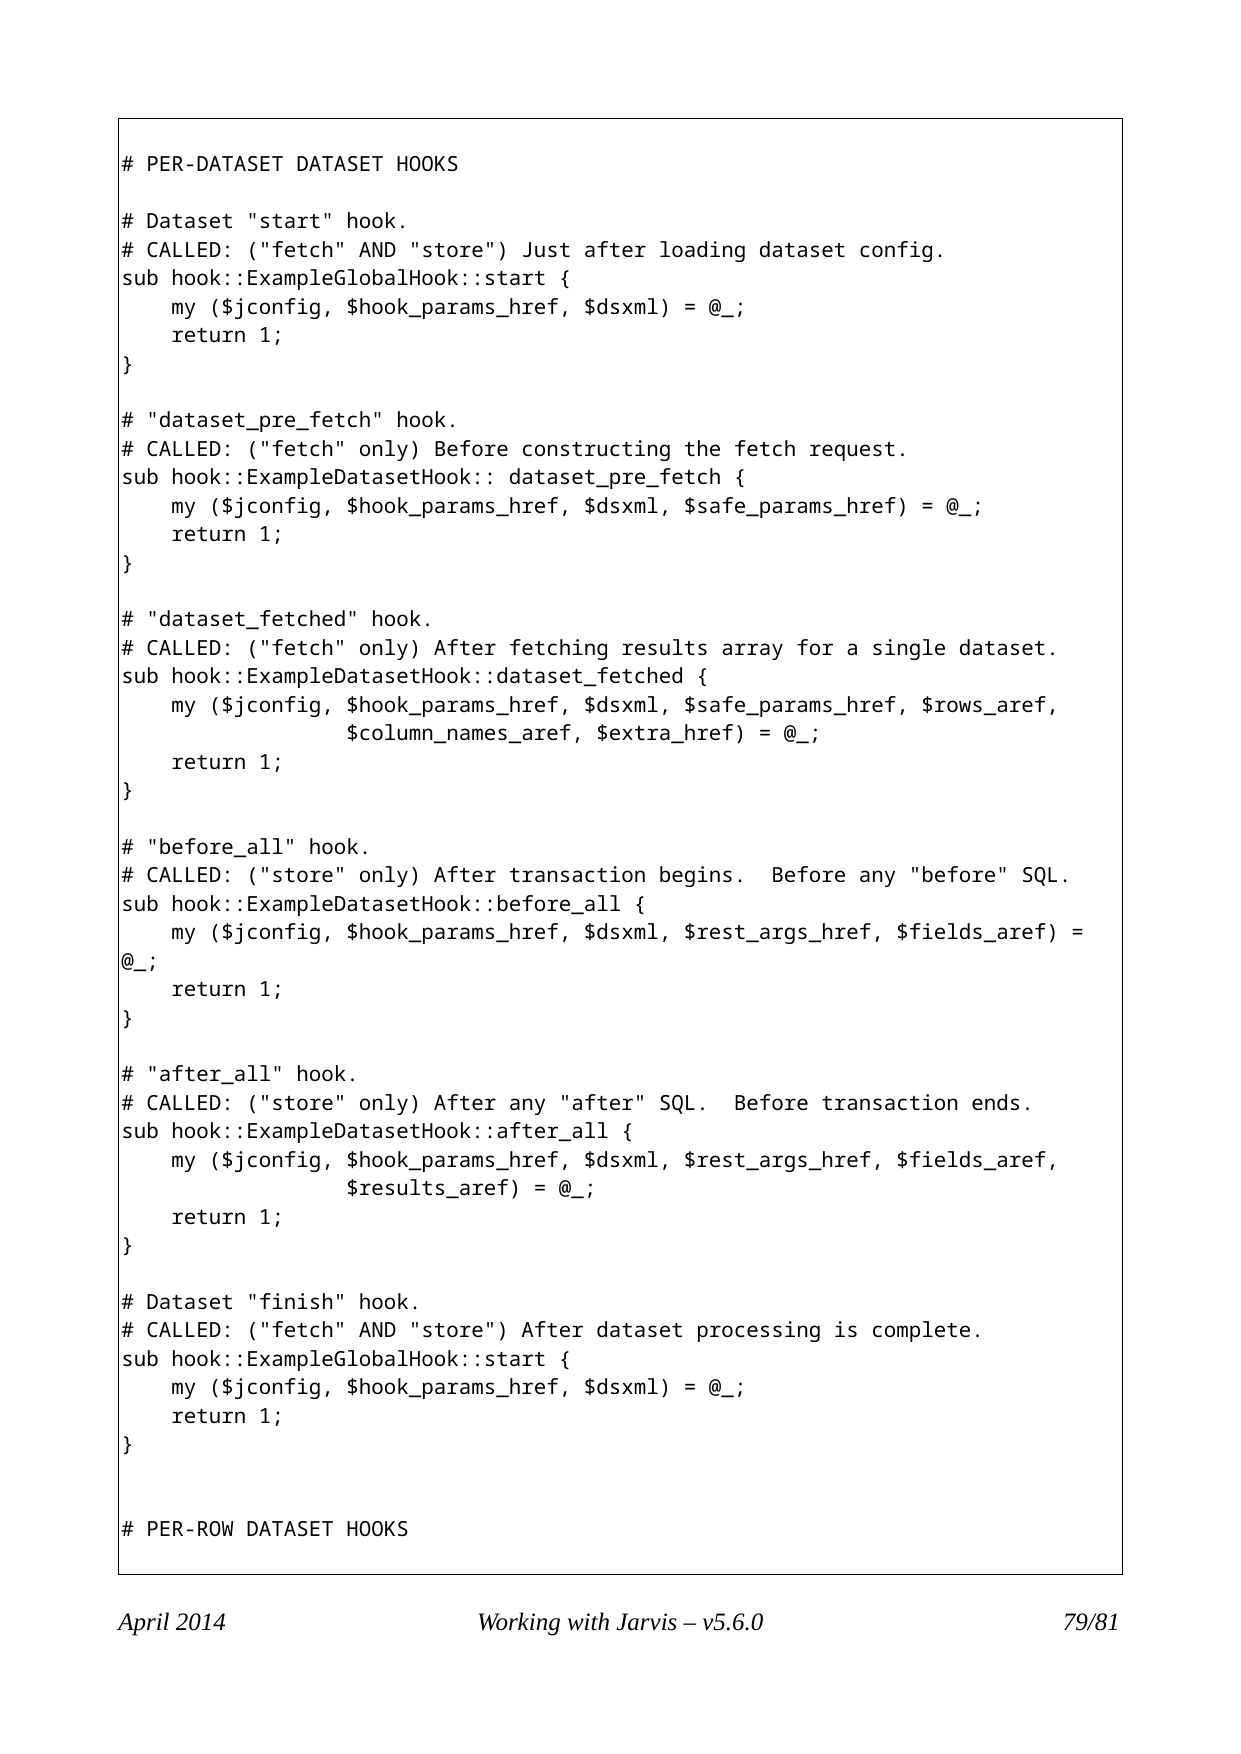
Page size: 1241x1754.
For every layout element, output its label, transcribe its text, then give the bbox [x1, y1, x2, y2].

text my ($jconfig, $hook_params_href, $dsxml) = @_; [119, 1369, 1122, 1398]
text my ($jconfig, $hook_params_href, $dsxml) = @_; [119, 289, 1122, 317]
text } [119, 346, 1122, 377]
text sub hook::ExampleDatasetHook::after_all { [119, 1113, 1122, 1142]
text return 1; [119, 317, 1122, 346]
text # CALLED: ("store" only) After transaction begins. Before any "before" SQL. [119, 857, 1122, 886]
text # CALLED: ("fetch" AND "store") After dataset processing is complete. [119, 1312, 1122, 1341]
text # Dataset "start" hook. [119, 203, 1122, 232]
text return 1; [119, 1199, 1122, 1227]
text # "before_all" hook. [119, 829, 1122, 857]
text # "after_all" hook. [119, 1057, 1122, 1085]
text sub hook::ExampleDatasetHook::before_all { [119, 886, 1122, 914]
text } [119, 772, 1122, 804]
text # CALLED: ("fetch" only) Before constructing the fetch request. [119, 431, 1122, 459]
text # Dataset "finish" hook. [119, 1284, 1122, 1312]
text } [119, 1227, 1122, 1259]
text my ($jconfig, $hook_params_href, $dsxml, $rest_args_href, $fields_aref) = @_; [119, 914, 1122, 971]
text # "dataset_pre_fetch" hook. [119, 402, 1122, 431]
text my ($jconfig, $hook_params_href, $dsxml, $safe_params_href, $rows_aref, $column_names_aref, $extra_href) = @_; [119, 687, 1122, 744]
text my ($jconfig, $hook_params_href, $dsxml, $rest_args_href, $fields_aref, $results_aref) = @_; [119, 1142, 1122, 1199]
text return 1; [119, 971, 1122, 1000]
text # "dataset_fetched" hook. [119, 602, 1122, 630]
text sub hook::ExampleDatasetHook::dataset_fetched { [119, 658, 1122, 687]
text # PER-DATASET DATASET HOOKS [119, 147, 1122, 178]
text # CALLED: ("store" only) After any "after" SQL. Before transaction ends. [119, 1085, 1122, 1113]
text return 1; [119, 516, 1122, 545]
text sub hook::ExampleGlobalHook::start { [119, 1341, 1122, 1369]
text } [119, 545, 1122, 576]
text # PER-ROW DATASET HOOKS [119, 1512, 1122, 1543]
text # CALLED: ("fetch" AND "store") Just after loading dataset config. [119, 232, 1122, 260]
text sub hook::ExampleGlobalHook::start { [119, 260, 1122, 289]
text } [119, 1426, 1122, 1458]
text } [119, 1000, 1122, 1031]
text my ($jconfig, $hook_params_href, $dsxml, $safe_params_href) = @_; [119, 488, 1122, 516]
text return 1; [119, 744, 1122, 772]
text return 1; [119, 1398, 1122, 1426]
text # CALLED: ("fetch" only) After fetching results array for a single dataset. [119, 630, 1122, 658]
text sub hook::ExampleDatasetHook:: dataset_pre_fetch { [119, 459, 1122, 488]
